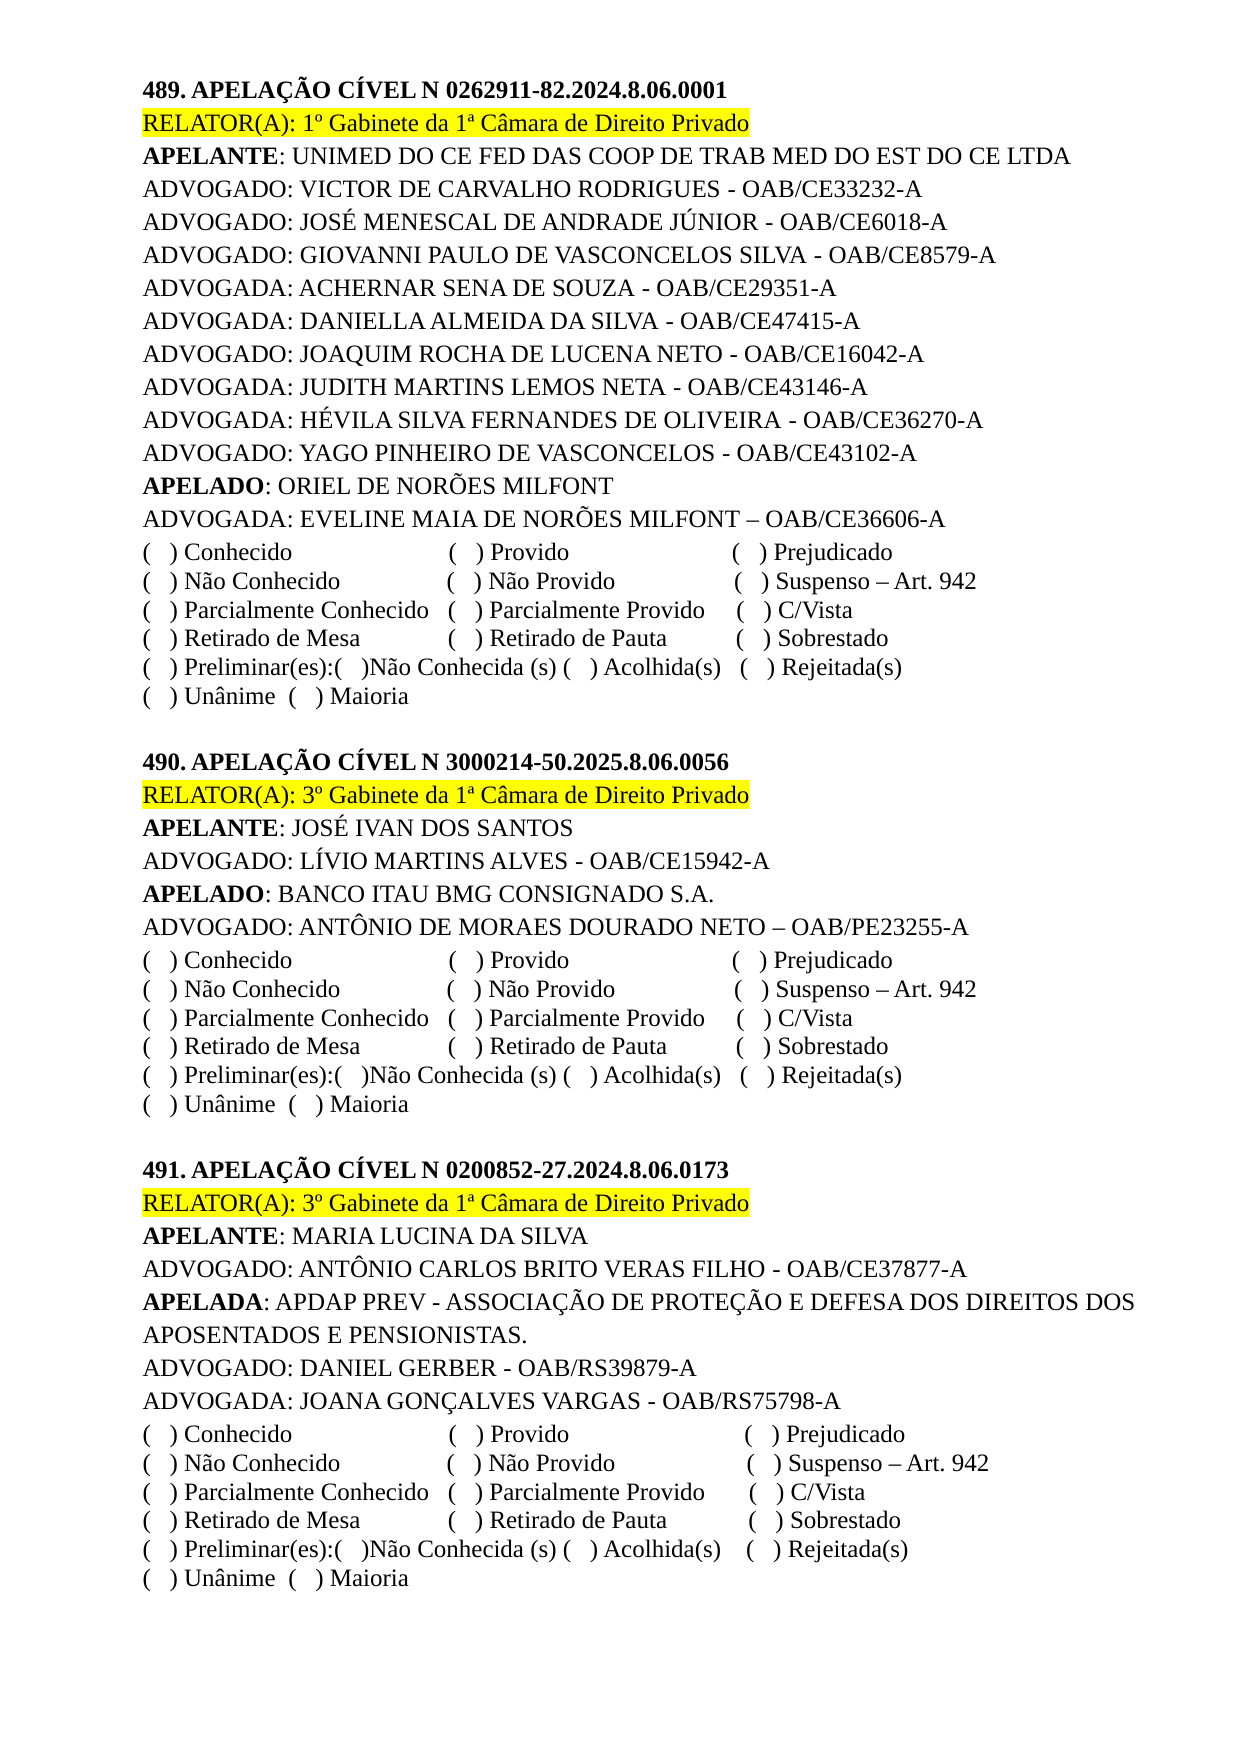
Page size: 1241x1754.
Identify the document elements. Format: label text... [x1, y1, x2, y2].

text ( ) Parcialmente Conhecido ( ) Parcialmente Provido ( ) C/Vista [142, 1003, 1158, 1031]
text ( ) Não Conhecido ( ) Não Provido ( ) Suspenso – Art. 942 [142, 1448, 1141, 1477]
text ( ) Preliminar(es):( )Não Conhecida (s) ( ) Acolhida(s) ( ) Rejeitada(s) [142, 652, 1158, 681]
text ( ) Parcialmente Conhecido ( ) Parcialmente Provido ( ) C/Vista [142, 1477, 1141, 1505]
text ( ) Conhecido ( ) Provido ( ) Prejudicado [142, 1419, 1141, 1448]
text ( ) Não Conhecido ( ) Não Provido ( ) Suspenso – Art. 942 [142, 974, 1158, 1003]
text 489. APELAÇÃO CÍVEL N 0262911-82.2024.8.06.0001 RELATOR(A): 1º Gabinete da 1ª Câmara de Direito Privado APELANTE: UNIMED DO CE FED DAS COOP DE TRAB MED DO EST DO CE LTDA ADVOGADO: VICTOR DE CARVALHO RODRIGUES - OAB/CE33232-A ADVOGADO: JOSÉ MENESCAL DE ANDRADE JÚNIOR - OAB/CE6018-A ADVOGADO: GIOVANNI PAULO DE VASCONCELOS SILVA - OAB/CE8579-A ADVOGADA: ACHERNAR SENA DE SOUZA - OAB/CE29351-A ADVOGADA: DANIELLA ALMEIDA DA SILVA - OAB/CE47415-A ADVOGADO: JOAQUIM ROCHA DE LUCENA NETO - OAB/CE16042-A ADVOGADA: JUDITH MARTINS LEMOS NETA - OAB/CE43146-A ADVOGADA: HÉVILA SILVA FERNANDES DE OLIVEIRA - OAB/CE36270-A ADVOGADO: YAGO PINHEIRO DE VASCONCELOS - OAB/CE43102-A APELADO: ORIEL DE NORÕES MILFONT ADVOGADA: EVELINE MAIA DE NORÕES MILFONT – OAB/CE36606-A [142, 75, 1141, 533]
text ( ) Conhecido ( ) Provido ( ) Prejudicado [142, 537, 1141, 566]
text ( ) Parcialmente Conhecido ( ) Parcialmente Provido ( ) C/Vista [142, 595, 1158, 623]
text ( ) Unânime ( ) Maioria [142, 1563, 1141, 1592]
text ( ) Não Conhecido ( ) Não Provido ( ) Suspenso – Art. 942 [142, 566, 1158, 595]
text ( ) Retirado de Mesa ( ) Retirado de Pauta ( ) Sobrestado [142, 1031, 1158, 1060]
text ( ) Retirado de Mesa ( ) Retirado de Pauta ( ) Sobrestado [142, 623, 1158, 652]
text ( ) Unânime ( ) Maioria 490. APELAÇÃO CÍVEL N 3000214-50.2025.8.06.0056 RELATOR(A): 3º Gabinete da 1ª Câmara de Direito Privado APELANTE: JOSÉ IVAN DOS SANTOS ADVOGADO: LÍVIO MARTINS ALVES - OAB/CE15942-A APELADO: BANCO ITAU BMG CONSIGNADO S.A. ADVOGADO: ANTÔNIO DE MORAES DOURADO NETO – OAB/PE23255-A [142, 681, 1141, 941]
text ( ) Preliminar(es):( )Não Conhecida (s) ( ) Acolhida(s) ( ) Rejeitada(s) [142, 1060, 1158, 1089]
text ( ) Conhecido ( ) Provido ( ) Prejudicado [142, 945, 1141, 974]
text ( ) Unânime ( ) Maioria 491. APELAÇÃO CÍVEL N 0200852-27.2024.8.06.0173 RELATOR(A): 3º Gabinete da 1ª Câmara de Direito Privado APELANTE: MARIA LUCINA DA SILVA ADVOGADO: ANTÔNIO CARLOS BRITO VERAS FILHO - OAB/CE37877-A APELADA: APDAP PREV - ASSOCIAÇÃO DE PROTEÇÃO E DEFESA DOS DIREITOS DOS APOSENTADOS E PENSIONISTAS. ADVOGADO: DANIEL GERBER - OAB/RS39879-A ADVOGADA: JOANA GONÇALVES VARGAS - OAB/RS75798-A [142, 1089, 1141, 1415]
text ( ) Preliminar(es):( )Não Conhecida (s) ( ) Acolhida(s) ( ) Rejeitada(s) [142, 1534, 1141, 1563]
text ( ) Retirado de Mesa ( ) Retirado de Pauta ( ) Sobrestado [142, 1505, 1141, 1534]
